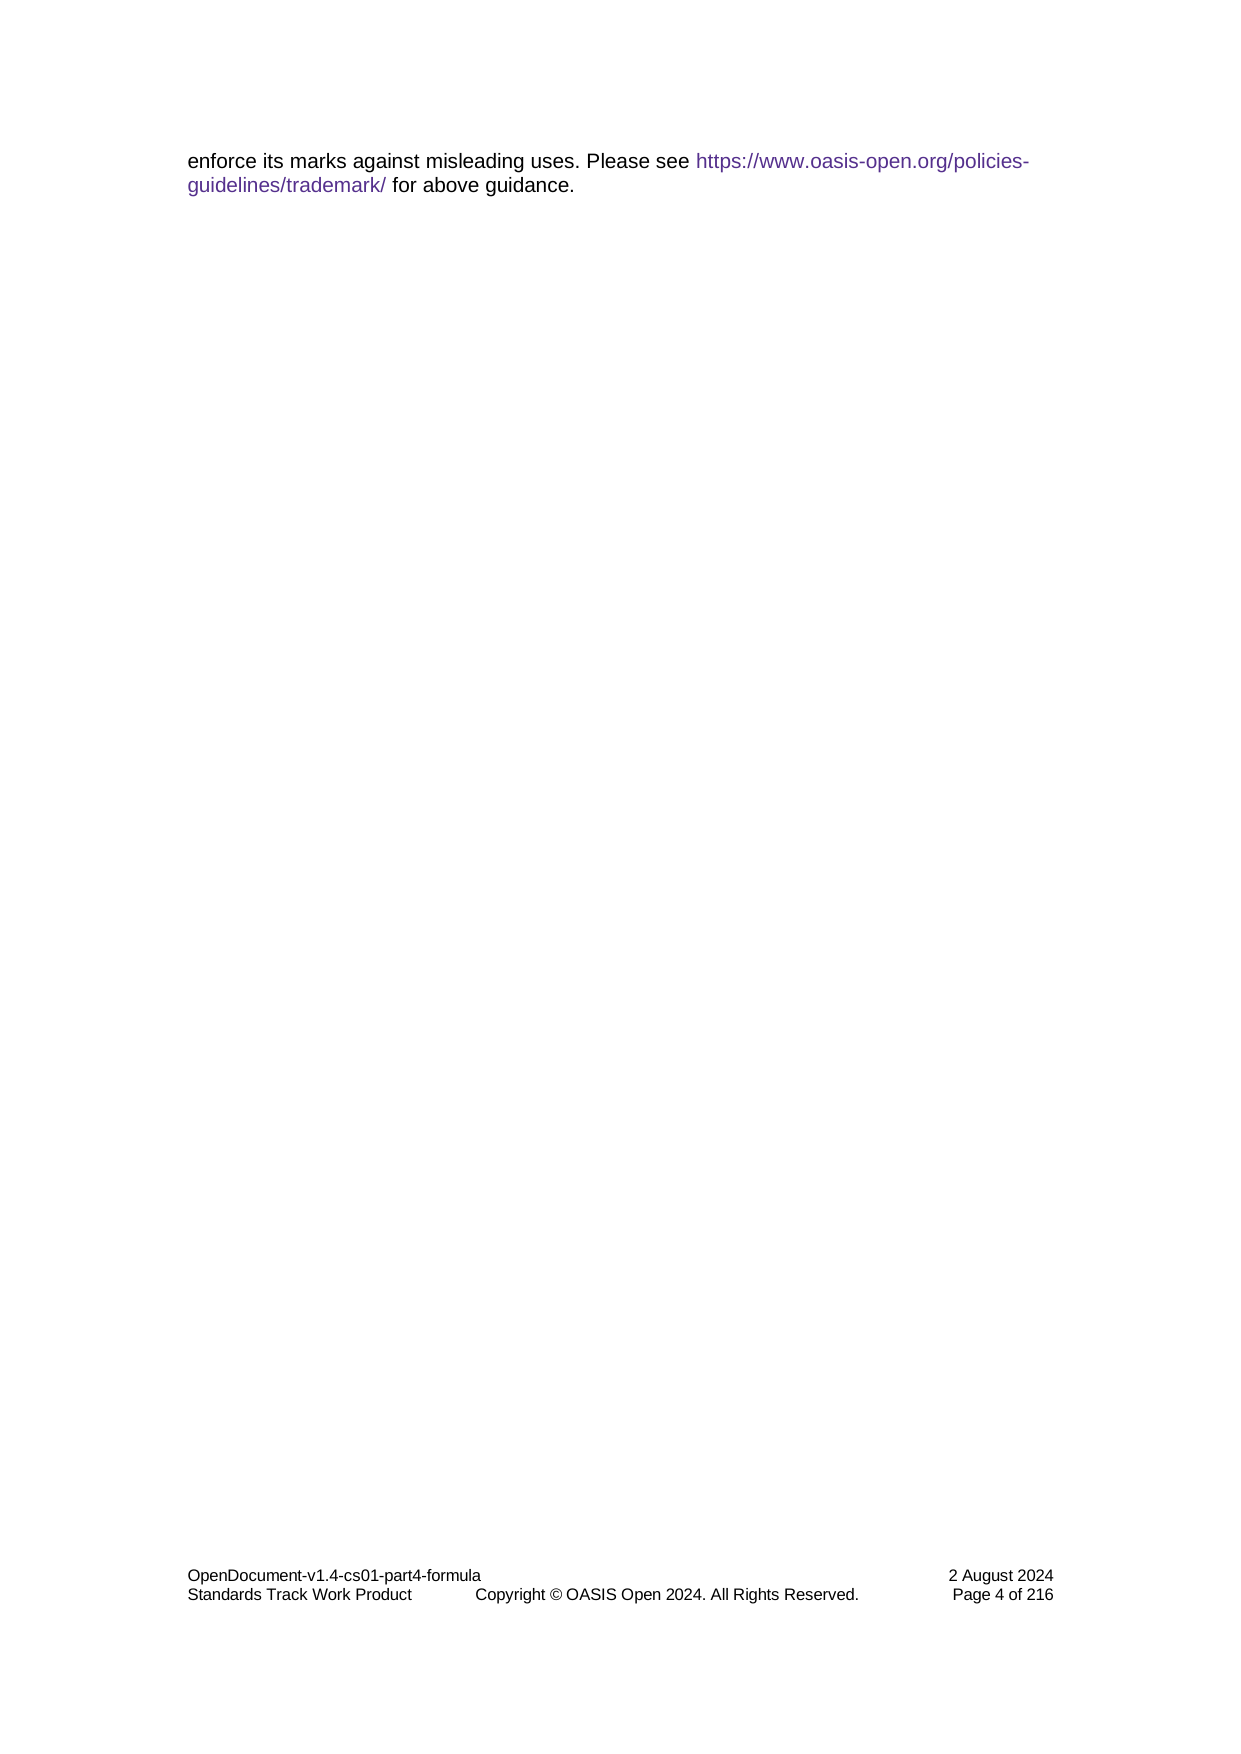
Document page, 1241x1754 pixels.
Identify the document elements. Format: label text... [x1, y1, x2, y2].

text enforce its marks against misleading uses. Please see https://www.oasis-open.org/policies-guidelines/trademark/ for above guidance. [187, 150, 1053, 197]
